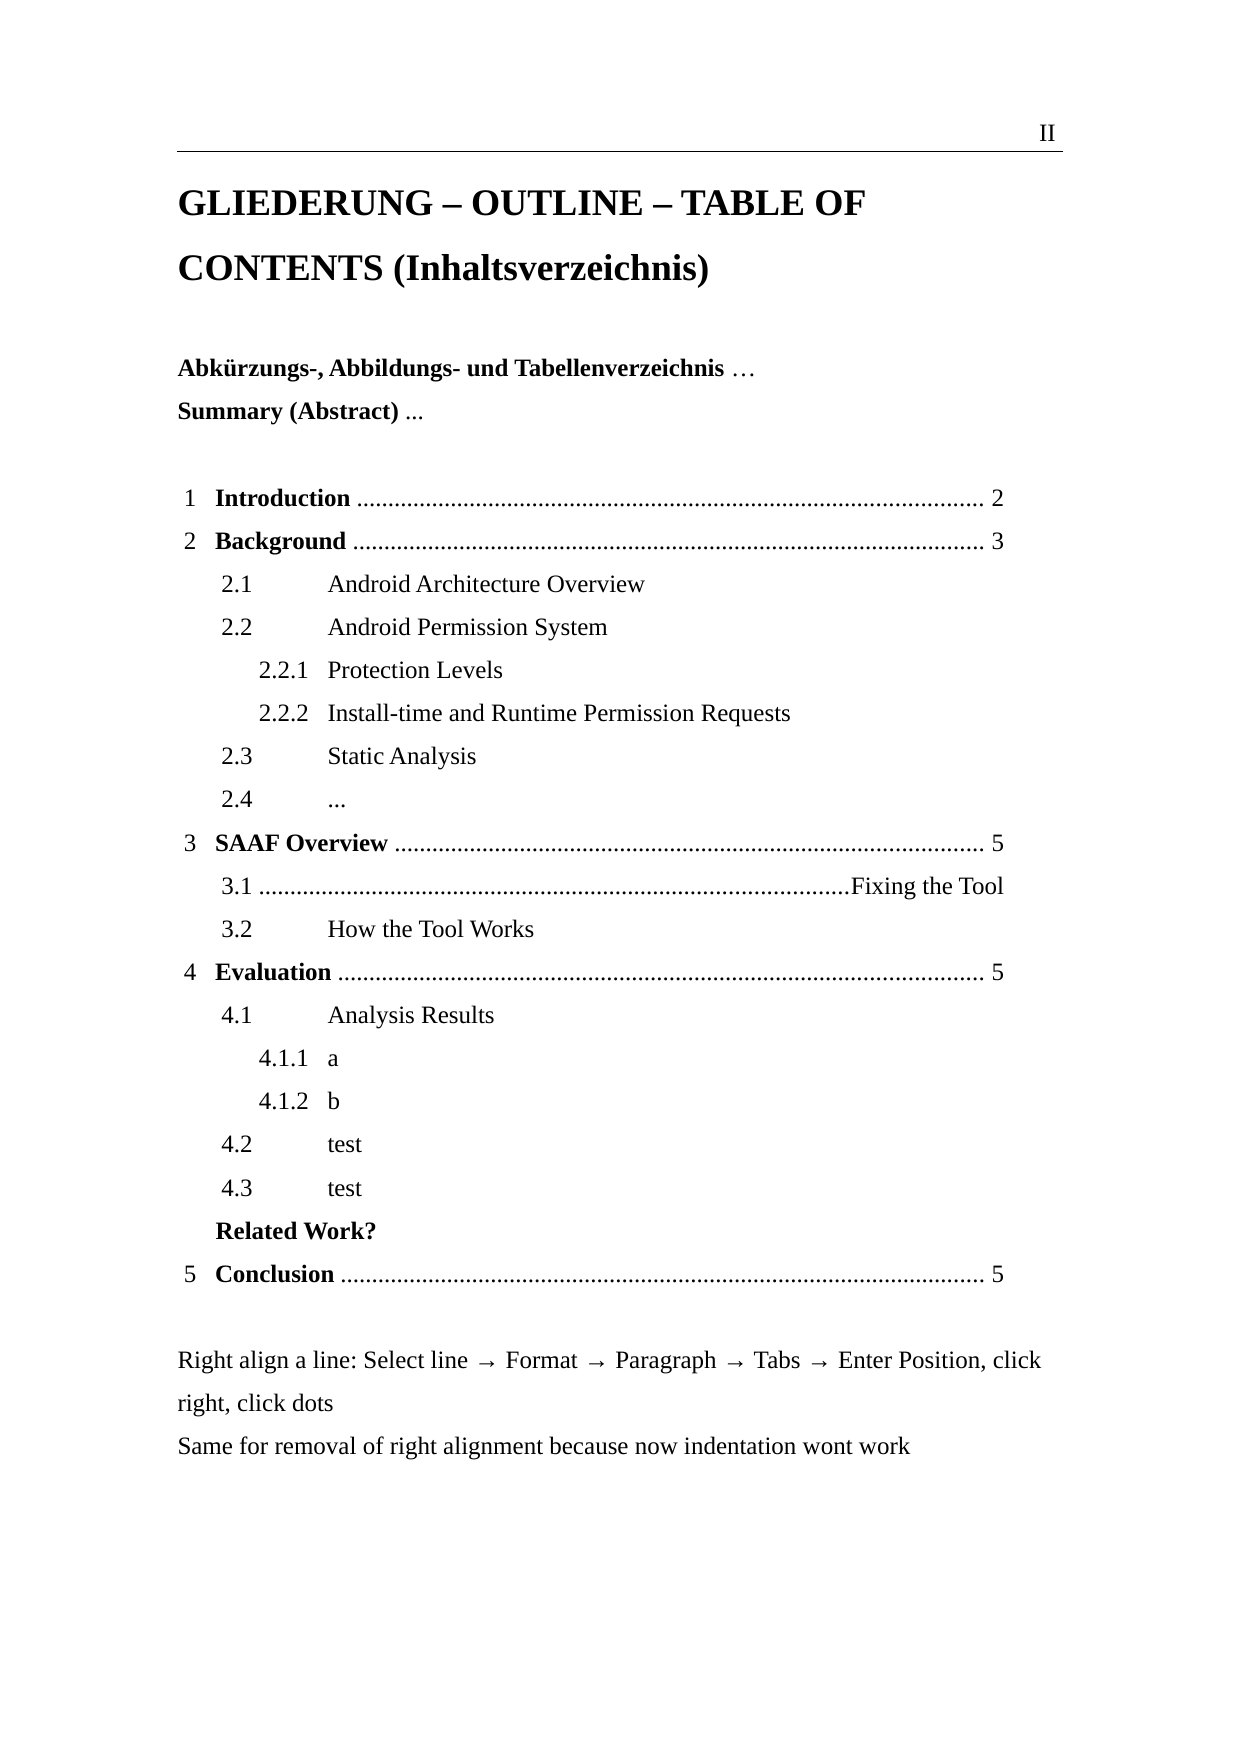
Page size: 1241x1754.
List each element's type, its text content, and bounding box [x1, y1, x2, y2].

list How the Tool Works [215, 914, 1063, 943]
list SAAF Overview 5 [177, 828, 1063, 856]
list Android Permission System [215, 612, 1063, 641]
list b [252, 1086, 1063, 1115]
text Summary (Abstract) ... [177, 396, 1063, 425]
text Right align a line: Select line → Format → Paragraph → Tabs → Enter Position, click right, click dots [177, 1345, 1063, 1417]
list Android Architecture Overview [215, 569, 1063, 598]
list a [252, 1043, 1063, 1072]
list Analysis Results [215, 1000, 1063, 1029]
list test [215, 1129, 1063, 1158]
list Conclusion 5 [177, 1259, 1063, 1288]
list Introduction 2 [177, 483, 1063, 511]
list Static Analysis [215, 741, 1063, 770]
text GLIEDERUNG – OUTLINE – TABLE OF CONTENTS (Inhaltsverzeichnis) [177, 181, 1063, 289]
list Background 3 [177, 526, 1063, 554]
list ... [215, 784, 1063, 813]
list Fixing the Tool [215, 871, 1063, 899]
text Abkürzungs-, Abbildungs- und Tabellenverzeichnis … [177, 353, 1063, 382]
list Protection Levels [252, 655, 1063, 684]
list Install-time and Runtime Permission Requests [252, 698, 1063, 727]
text Same for removal of right alignment because now indentation wont work [177, 1431, 1063, 1460]
list test [215, 1173, 1063, 1201]
text Related Work? [177, 1216, 1063, 1244]
list Evaluation 5 [177, 957, 1063, 986]
